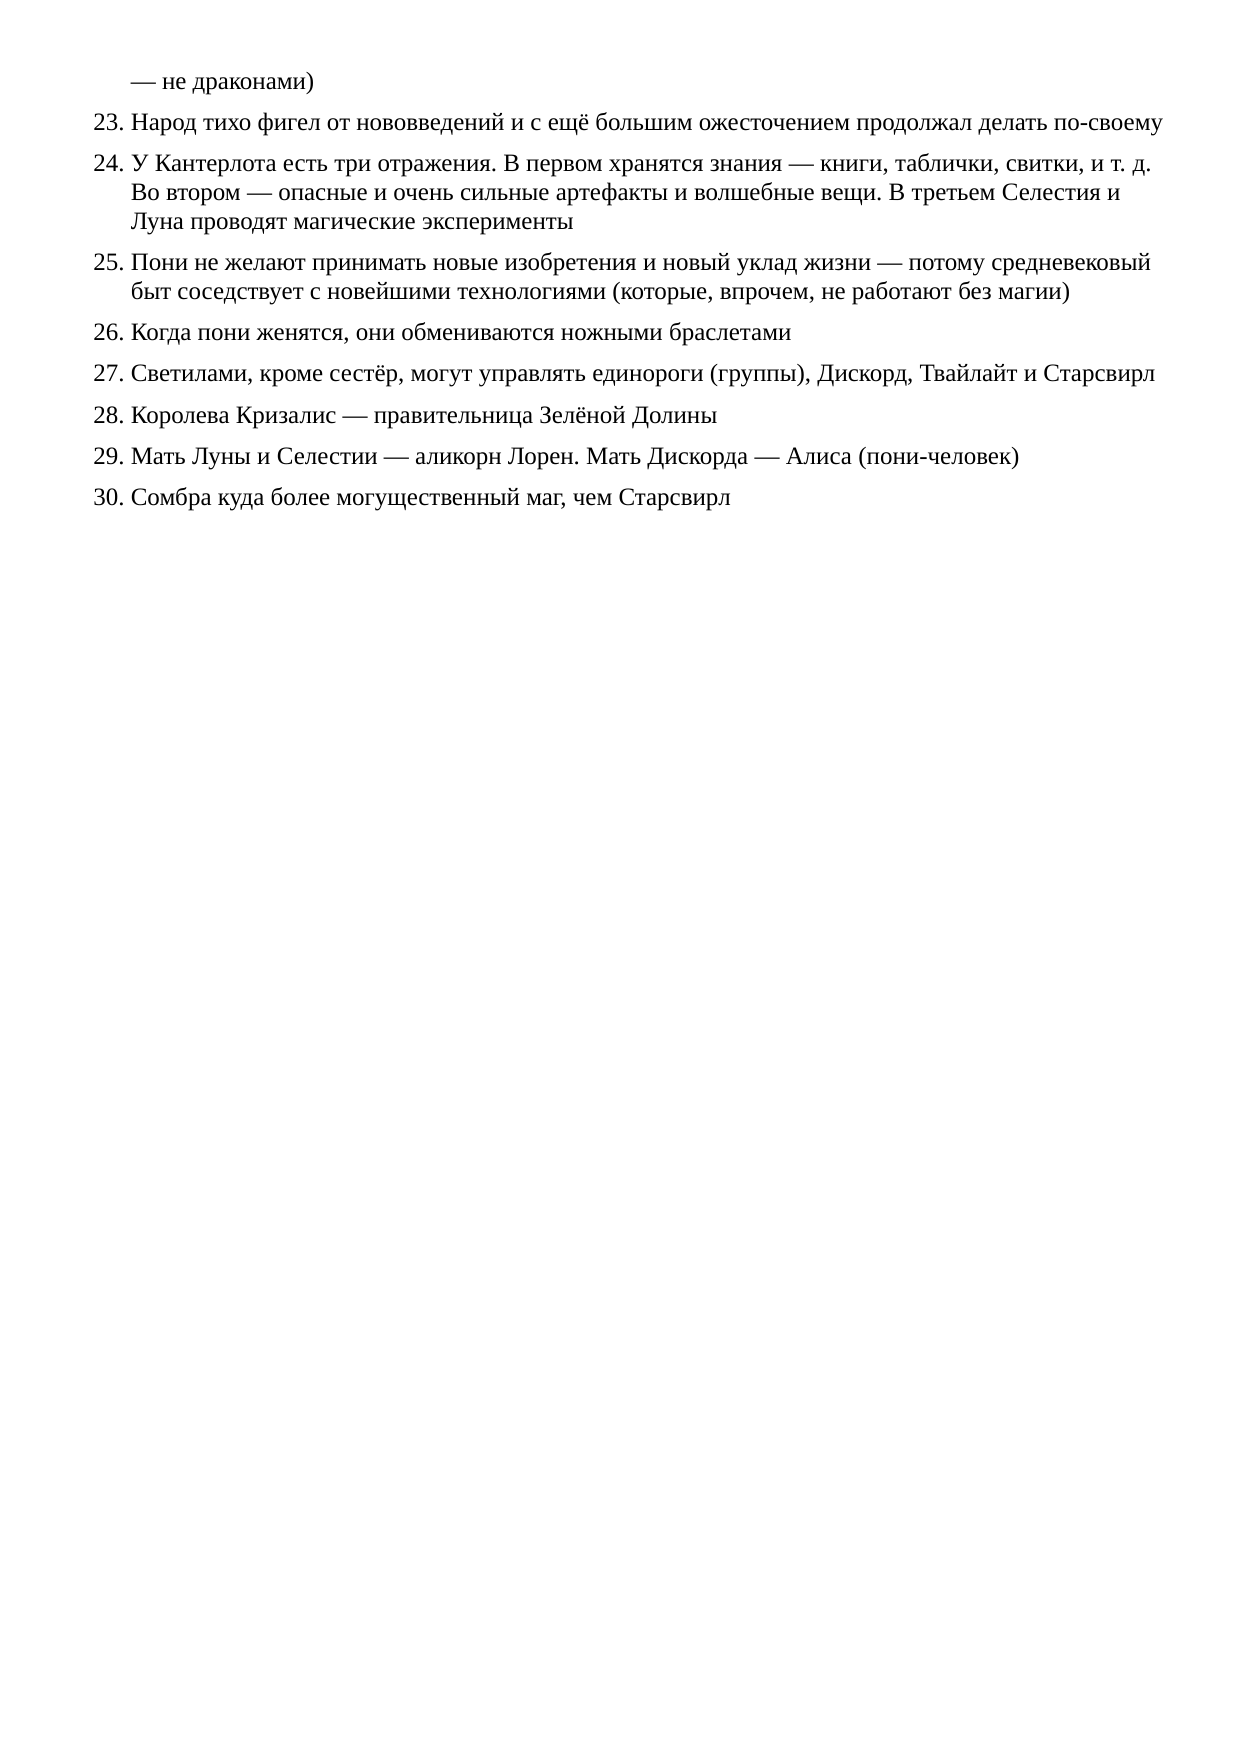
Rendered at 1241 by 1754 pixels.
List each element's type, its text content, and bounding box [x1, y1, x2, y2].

list Народ тихо фигел от нововведений и с ещё большим ожесточением продолжал делать по-своему [93, 107, 1173, 136]
list У Кантерлота есть три отражения. В первом хранятся знания — книги, таблички, свитки, и т. д. Во втором — опасные и очень сильные артефакты и волшебные вещи. В третьем Селестия и Луна проводят магические эксперименты [93, 148, 1173, 235]
list Сомбра куда более могущественный маг, чем Старсвирл [93, 482, 1173, 511]
list Королева Кризалис — правительница Зелёной Долины [93, 400, 1173, 428]
list Пони не желают принимать новые изобретения и новый уклад жизни — потому средневековый быт соседствует с новейшими технологиями (которые, впрочем, не работают без магии) [93, 247, 1173, 305]
list Когда пони женятся, они обмениваются ножными браслетами [93, 317, 1173, 346]
list — не драконами) [93, 66, 1173, 95]
list Мать Луны и Селестии — аликорн Лорен. Мать Дискорда — Алиса (пони-человек) [93, 441, 1173, 470]
list Светилами, кроме сестёр, могут управлять единороги (группы), Дискорд, Твайлайт и Старсвирл [93, 358, 1173, 387]
